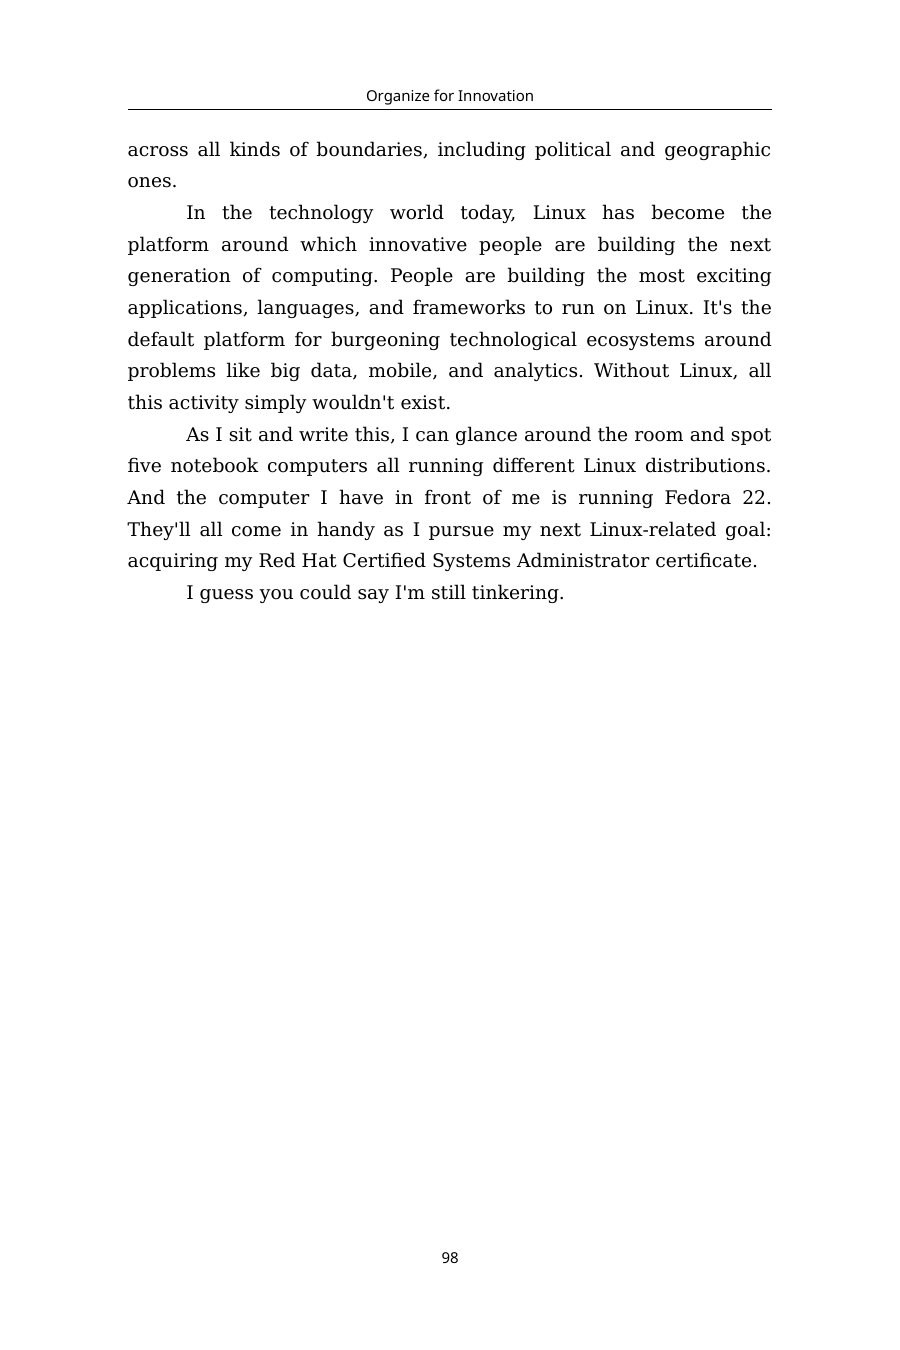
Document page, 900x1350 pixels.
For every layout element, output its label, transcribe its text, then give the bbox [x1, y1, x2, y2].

text I guess you could say I'm still tinkering. [127, 582, 772, 604]
text across all kinds of boundaries, including political and geographic ones. [127, 139, 772, 192]
text As I sit and write this, I can glance around the room and spot five notebook computers all running different Linux distributions. And the computer I have in front of me is running Fedora 22. They'll all come in handy as I pursue my next Linux-related goal: acquiring my Red Hat Certified Systems Administrator certificate. [127, 424, 772, 572]
text In the technology world today, Linux has become the platform around which innovative people are building the next generation of computing. People are building the most exciting applications, languages, and frameworks to run on Linux. It's the default platform for burgeoning technological ecosystems around problems like big data, mobile, and analytics. Without Linux, all this activity simply wouldn't exist. [127, 202, 772, 414]
